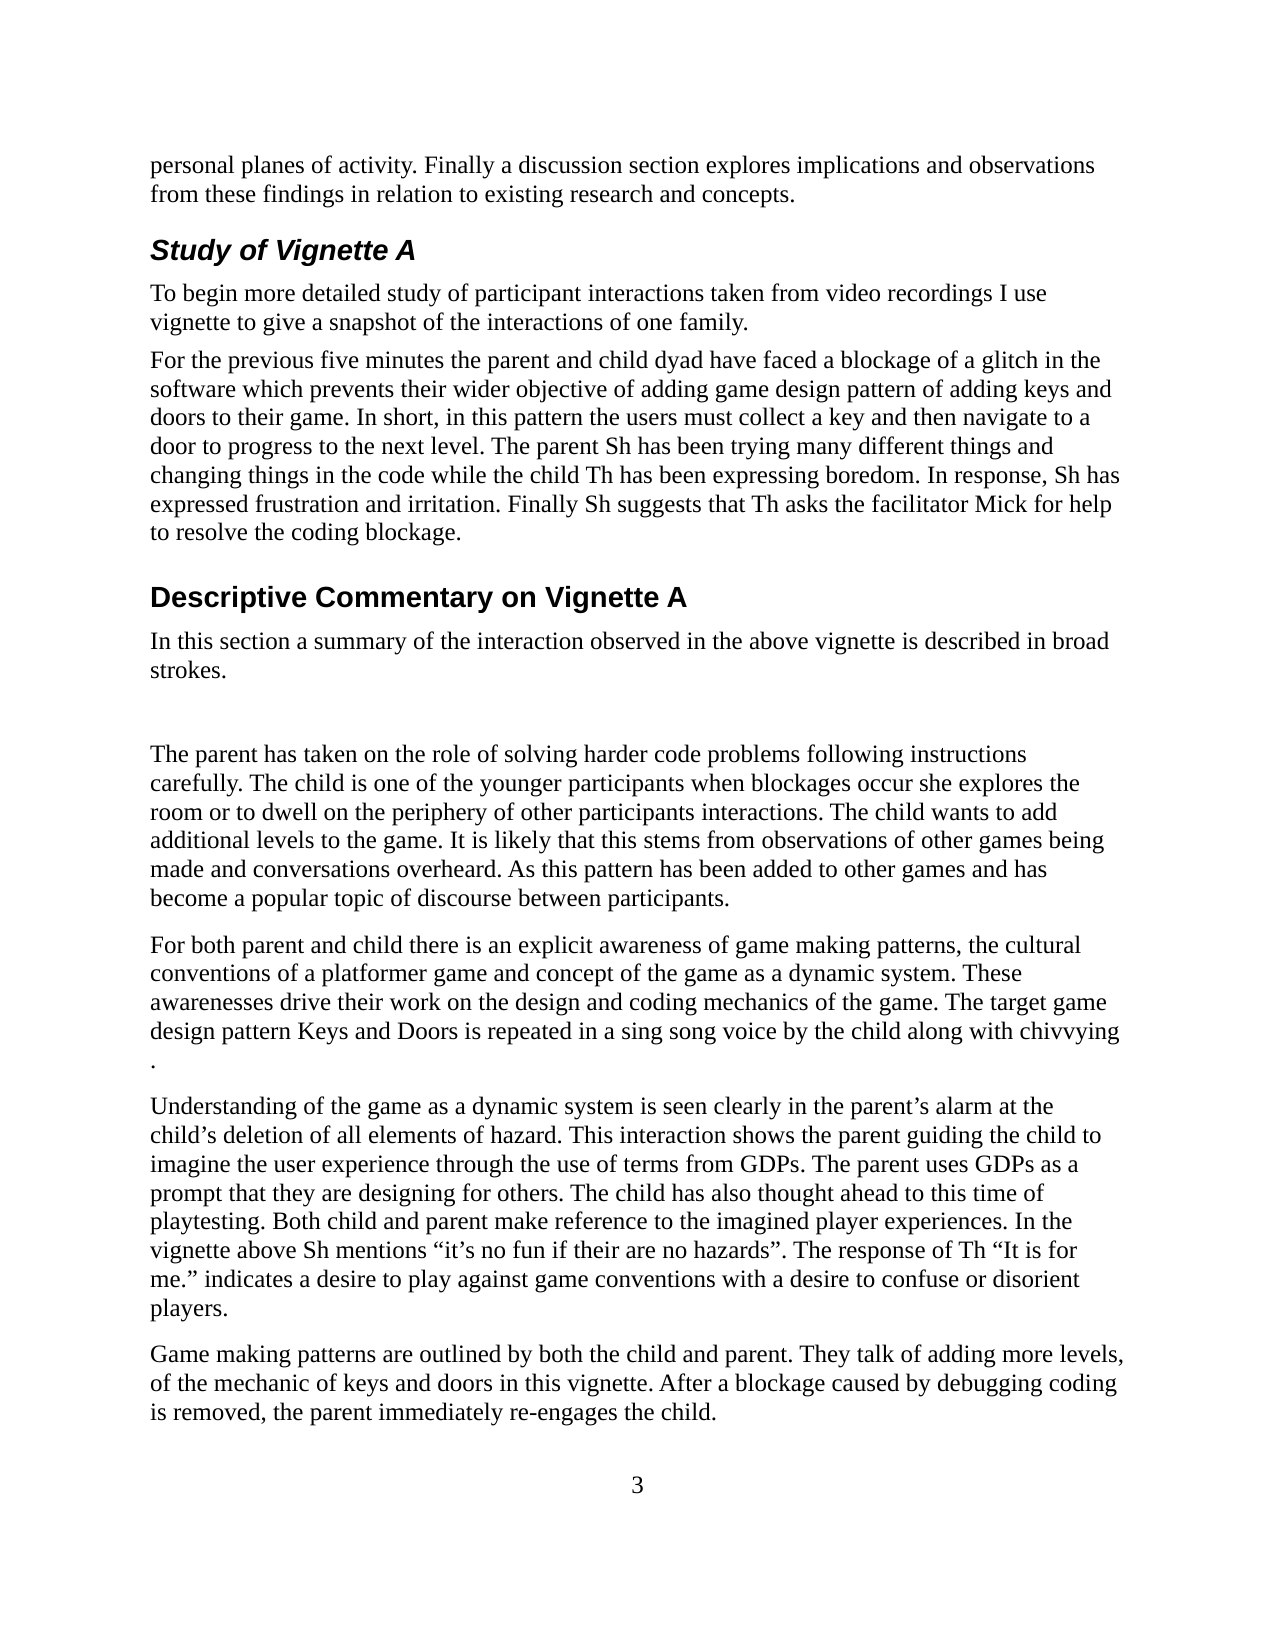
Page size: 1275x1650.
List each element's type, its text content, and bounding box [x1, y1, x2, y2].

subtitle Study of Vignette A [150, 232, 1125, 266]
text In this section a summary of the interaction observed in the above vignette is described in broad strokes. [150, 626, 1125, 684]
text Understanding of the game as a dynamic system is seen clearly in the parent’s alarm at the child’s deletion of all elements of hazard. This interaction shows the parent guiding the child to imagine the user experience through the use of terms from GDPs. The parent uses GDPs as a prompt that they are designing for others. The child has also thought ahead to this time of playtesting. Both child and parent make reference to the imagined player experiences. In the vignette above Sh mentions “it’s no fun if their are no hazards”. The response of Th “It is for me.” indicates a desire to play against game conventions with a desire to confuse or disorient players. [150, 1091, 1125, 1321]
text For the previous five minutes the parent and child dyad have faced a blockage of a glitch in the software which prevents their wider objective of adding game design pattern of adding keys and doors to their game. In short, in this pattern the users must collect a key and then navigate to a door to progress to the next level. The parent Sh has been trying many different things and changing things in the code while the child Th has been expressing boredom. In response, Sh has expressed frustration and irritation. Finally Sh suggests that Th asks the facilitator Mick for help to resolve the coding blockage. [150, 345, 1125, 546]
text personal planes of activity. Finally a discussion section explores implications and observations from these findings in relation to existing research and concepts. [150, 150, 1125, 207]
subtitle Descriptive Commentary on Vignette A [150, 580, 1125, 614]
text To begin more detailed study of participant interactions taken from video recordings I use vignette to give a snapshot of the interactions of one family. [150, 278, 1125, 336]
text Game making patterns are outlined by both the child and parent. They talk of adding more levels, of the mechanic of keys and doors in this vignette. After a blockage caused by debugging coding is removed, the parent immediately re-engages the child. [150, 1339, 1125, 1426]
text For both parent and child there is an explicit awareness of game making patterns, the cultural conventions of a platformer game and concept of the game as a dynamic system. These awarenesses drive their work on the design and coding mechanics of the game. The target game design pattern Keys and Doors is repeated in a sing song voice by the child along with chivvying . [150, 930, 1125, 1073]
text The parent has taken on the role of solving harder code problems following instructions carefully. The child is one of the younger participants when blockages occur she explores the room or to dwell on the periphery of other participants interactions. The child wants to add additional levels to the game. It is likely that this stems from observations of other games being made and conversations overheard. As this pattern has been added to other games and has become a popular topic of discourse between participants. [150, 739, 1125, 912]
